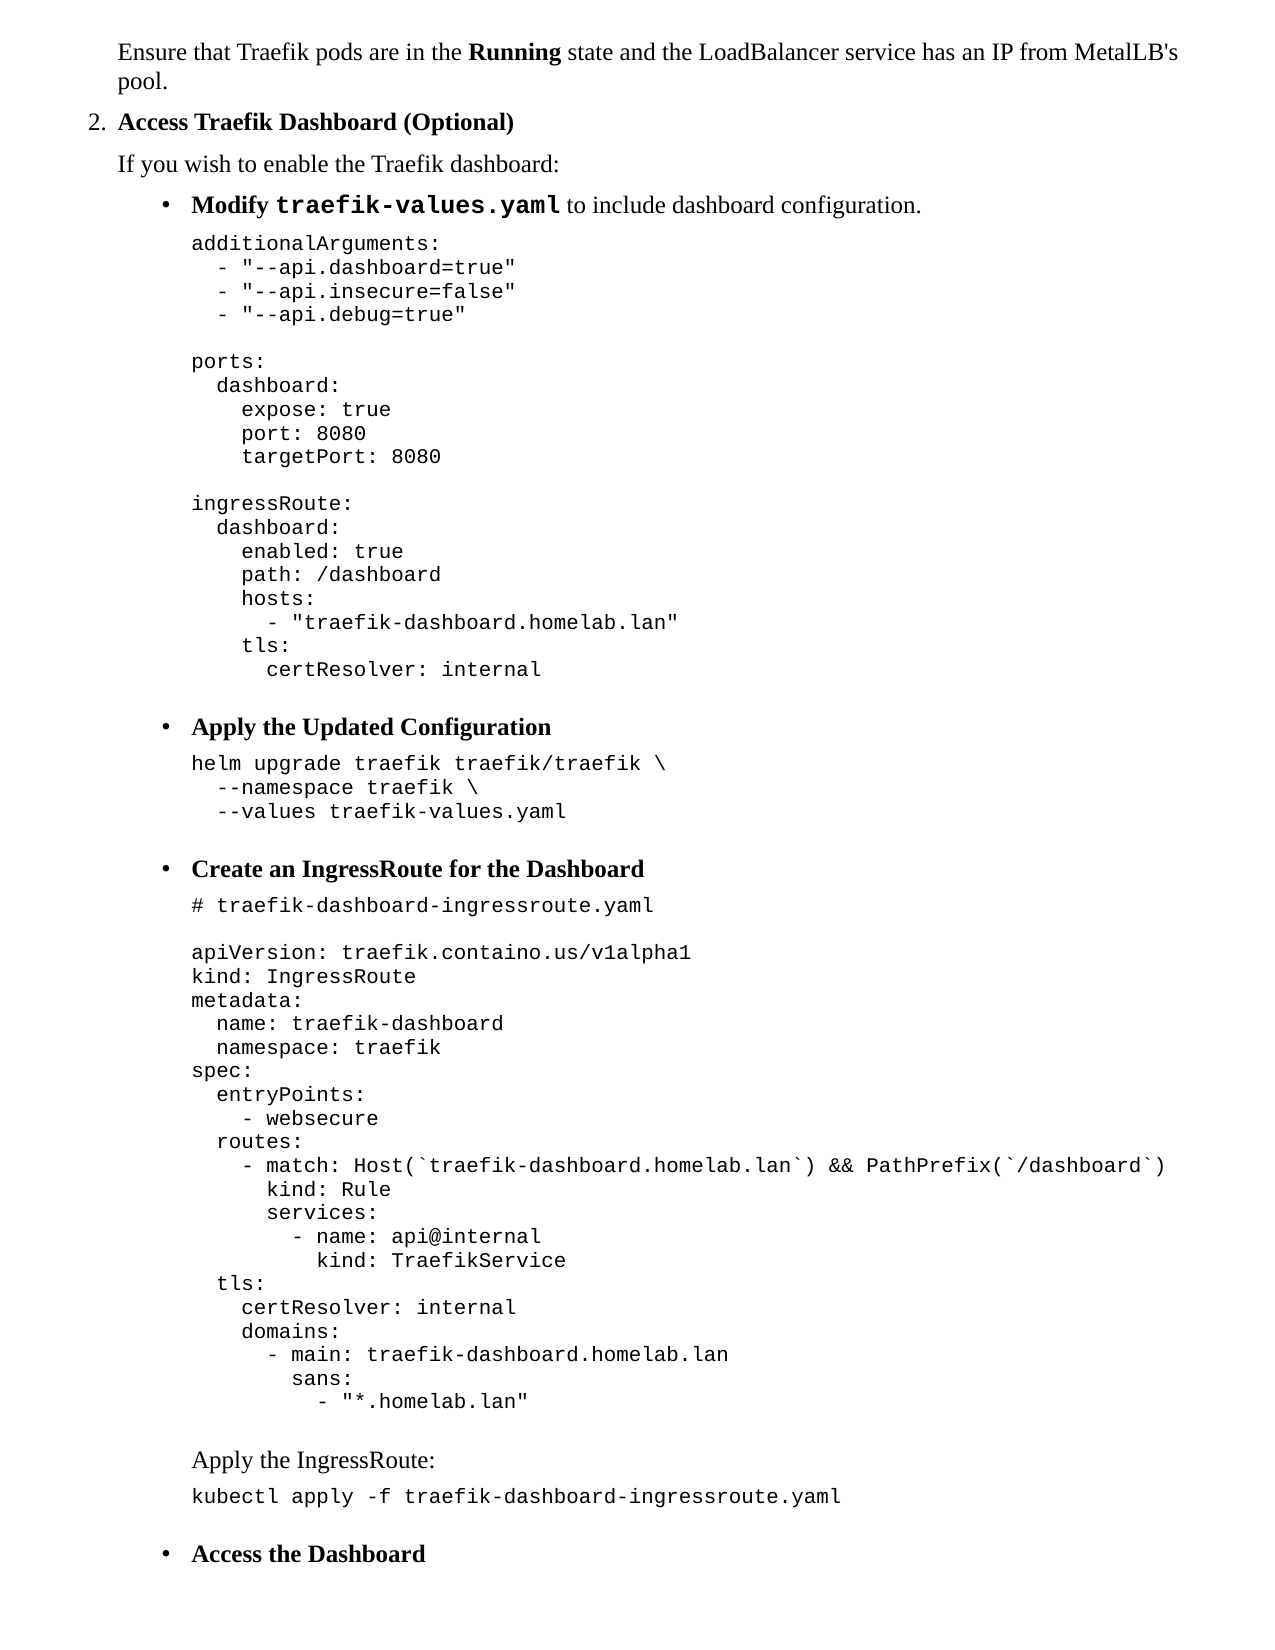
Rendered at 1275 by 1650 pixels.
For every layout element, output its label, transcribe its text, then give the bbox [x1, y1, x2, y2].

list targetPort: 8080 [162, 446, 1217, 470]
list routes: [162, 1131, 1217, 1155]
list domains: [162, 1321, 1217, 1344]
list spec: [162, 1061, 1217, 1084]
list If you wish to enable the Traefik dashboard: [88, 149, 1217, 177]
list Access Traefik Dashboard (Optional) [88, 107, 1217, 136]
list - "*.homelab.lan" [162, 1392, 1217, 1415]
list Apply the Updated Configuration [162, 712, 1217, 741]
list apiVersion: traefik.containo.us/v1alpha1 [162, 942, 1217, 966]
list # traefik-dashboard-ingressroute.yaml [162, 895, 1217, 919]
list expose: true [162, 399, 1217, 422]
list enabled: true [162, 541, 1217, 564]
list namespace: traefik [162, 1037, 1217, 1061]
list Access the Dashboard [162, 1539, 1217, 1568]
list --namespace traefik \ [162, 777, 1217, 801]
list port: 8080 [162, 422, 1217, 446]
list dashboard: [162, 517, 1217, 541]
list sans: [162, 1368, 1217, 1392]
list ingressRoute: [162, 493, 1217, 517]
list - main: traefik-dashboard.homelab.lan [162, 1344, 1217, 1368]
list services: [162, 1202, 1217, 1226]
list entryPoints: [162, 1084, 1217, 1108]
list - match: Host(`traefik-dashboard.homelab.lan`) && PathPrefix(`/dashboard`) [162, 1155, 1217, 1179]
list kubectl apply -f traefik-dashboard-ingressroute.yaml [162, 1486, 1217, 1509]
list kind: IngressRoute [162, 966, 1217, 989]
list tls: [162, 635, 1217, 659]
list additionalArguments: [162, 233, 1217, 257]
list - "--api.insecure=false" [162, 281, 1217, 304]
list kind: TraefikService [162, 1250, 1217, 1273]
list helm upgrade traefik traefik/traefik \ [162, 753, 1217, 777]
list - "traefik-dashboard.homelab.lan" [162, 612, 1217, 635]
list - websecure [162, 1108, 1217, 1131]
list hosts: [162, 588, 1217, 612]
list ports: [162, 352, 1217, 375]
list Create an IngressRoute for the Dashboard [162, 854, 1217, 882]
list Modify traefik-values.yaml to include dashboard configuration. [162, 190, 1217, 221]
list dashboard: [162, 375, 1217, 399]
list --values traefik-values.yaml [162, 801, 1217, 824]
list - "--api.dashboard=true" [162, 257, 1217, 281]
list certResolver: internal [162, 1297, 1217, 1321]
list path: /dashboard [162, 564, 1217, 588]
list tls: [162, 1273, 1217, 1297]
list Ensure that Traefik pods are in the Running state and the LoadBalancer service has an IP from MetalLB's pool. [88, 37, 1217, 95]
list kind: Rule [162, 1179, 1217, 1202]
list Apply the IngressRoute: [162, 1445, 1217, 1473]
list name: traefik-dashboard [162, 1013, 1217, 1037]
list - name: api@internal [162, 1226, 1217, 1250]
list - "--api.debug=true" [162, 304, 1217, 328]
list metadata: [162, 989, 1217, 1013]
list certResolver: internal [162, 659, 1217, 683]
